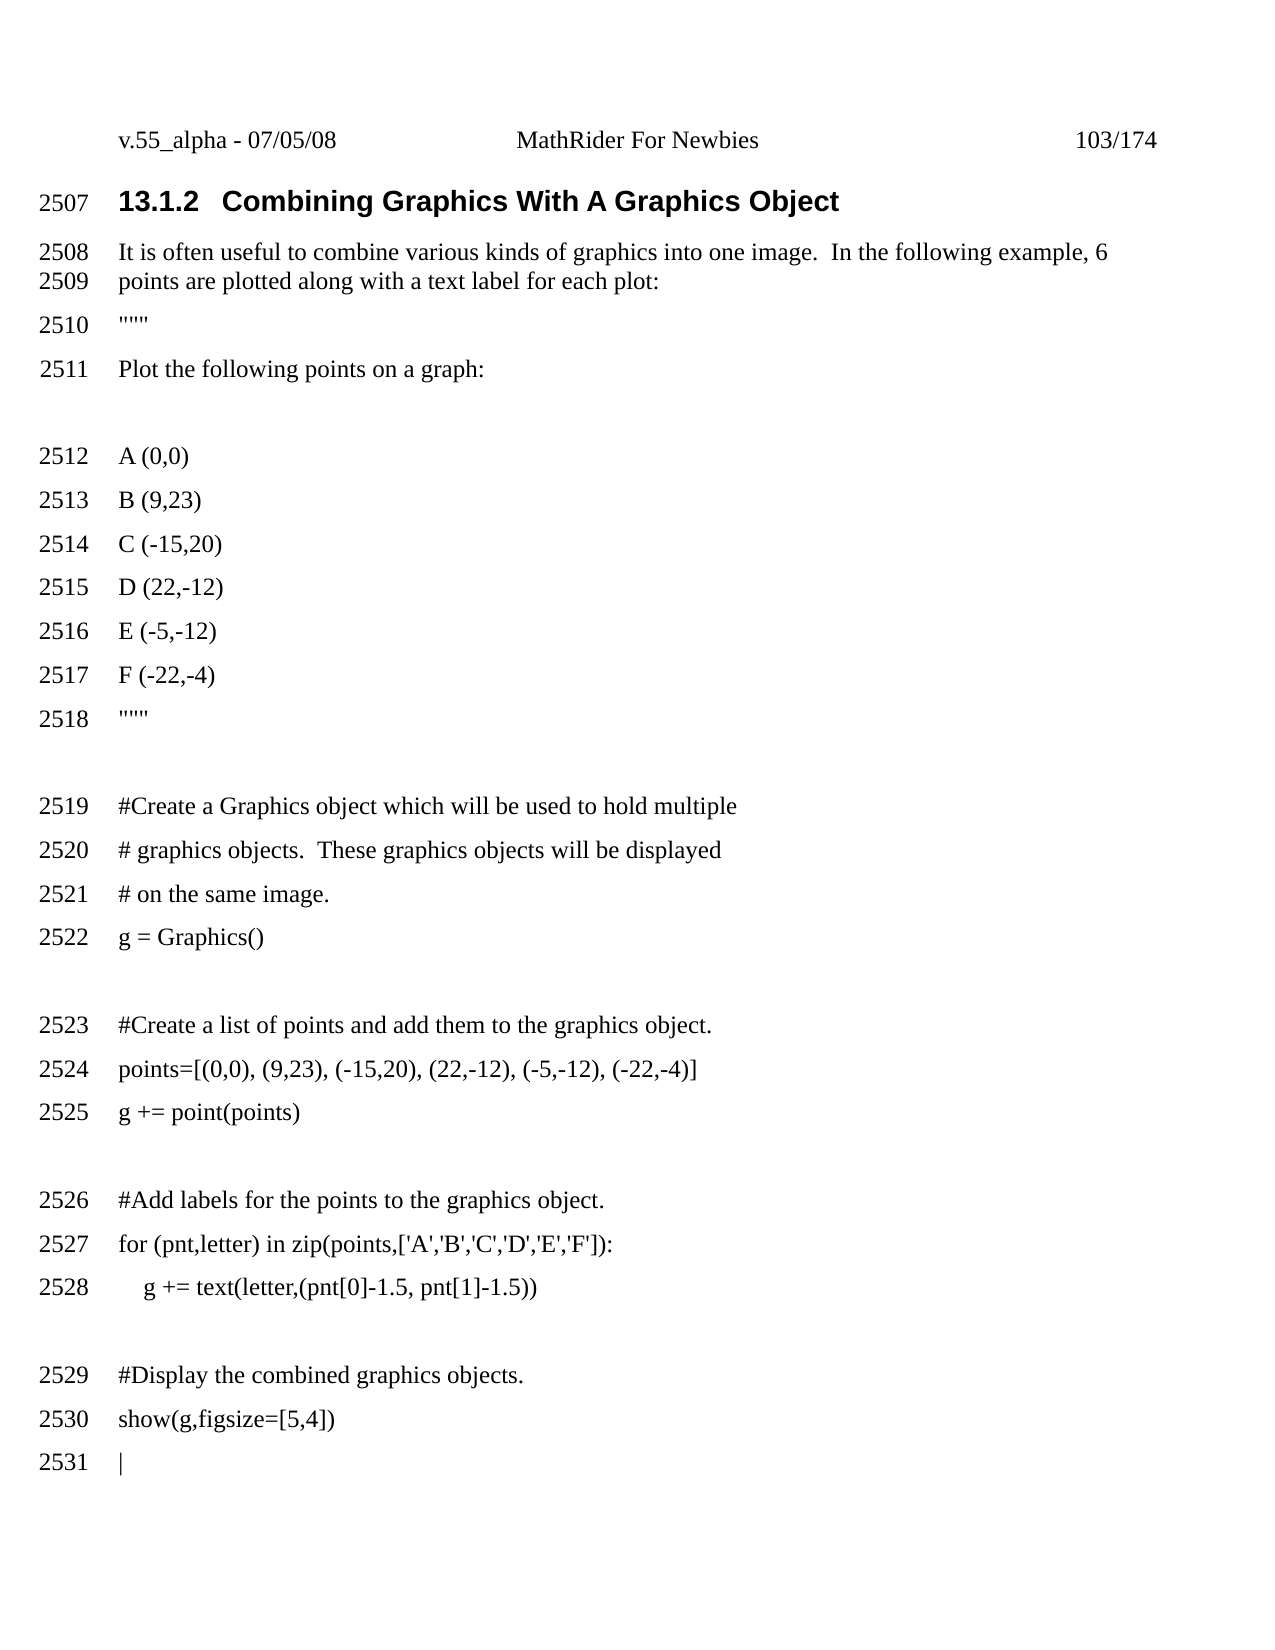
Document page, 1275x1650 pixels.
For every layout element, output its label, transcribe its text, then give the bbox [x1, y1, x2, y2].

text """ [118, 310, 1157, 339]
text # graphics objects. These graphics objects will be displayed [118, 835, 1157, 864]
text E (-5,-12) [118, 616, 1157, 645]
text points=[(0,0), (9,23), (-15,20), (22,-12), (-5,-12), (-22,-4)] [118, 1054, 1157, 1082]
text #Create a Graphics object which will be used to hold multiple [118, 791, 1157, 820]
text for (pnt,letter) in zip(points,['A','B','C','D','E','F']): [118, 1229, 1157, 1257]
text D (22,-12) [118, 572, 1157, 601]
text g = Graphics() [118, 922, 1157, 951]
text #Display the combined graphics objects. [118, 1360, 1157, 1389]
text """ [118, 704, 1157, 732]
subtitle Combining Graphics With A Graphics Object [118, 184, 1157, 217]
text #Add labels for the points to the graphics object. [118, 1185, 1157, 1214]
text F (-22,-4) [118, 660, 1157, 689]
text Plot the following points on a graph: [118, 354, 1157, 382]
text #Create a list of points and add them to the graphics object. [118, 1010, 1157, 1039]
text | [118, 1447, 1157, 1476]
text g += point(points) [118, 1097, 1157, 1126]
text # on the same image. [118, 879, 1157, 907]
text It is often useful to combine various kinds of graphics into one image. In the following example, 6 points are plotted along with a text label for each plot: [118, 237, 1157, 295]
text A (0,0) [118, 441, 1157, 470]
text C (-15,20) [118, 529, 1157, 557]
text B (9,23) [118, 485, 1157, 514]
text show(g,figsize=[5,4]) [118, 1404, 1157, 1432]
text g += text(letter,(pnt[0]-1.5, pnt[1]-1.5)) [118, 1272, 1157, 1301]
